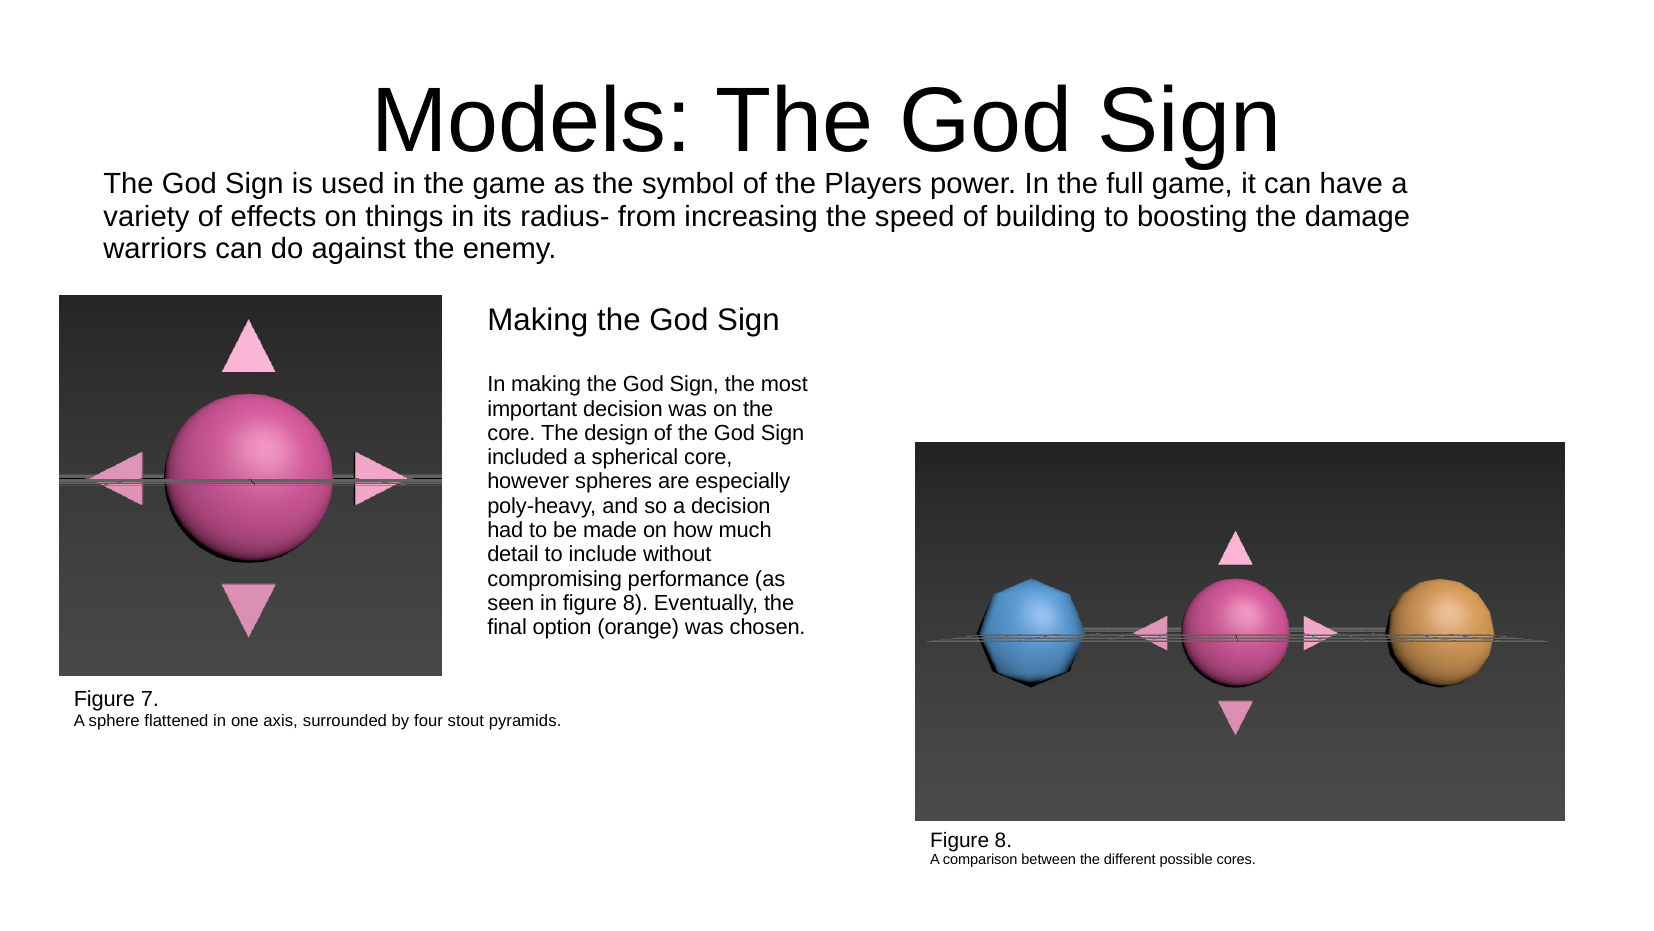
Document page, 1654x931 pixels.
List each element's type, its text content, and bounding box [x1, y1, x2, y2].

text_box Figure 8. A comparison between the different possible cores. [915, 820, 1565, 876]
picture [59, 295, 442, 676]
picture [915, 442, 1565, 820]
text_box Figure 7. A sphere flattened in one axis, surrounded by four stout pyramids. [59, 679, 578, 756]
text_box The God Sign is used in the game as the symbol of the Players power. In the full game, it can have a variety of effects on things in its radius- from increasing the speed of building to boosting the damage warriors can do against the enemy. [88, 159, 1447, 276]
title Models: The God Sign [82, 37, 1571, 193]
text_box Making the God Sign In making the God Sign, the most important decision was on the core. The design of the God Sign included a spherical core, however spheres are especially poly-heavy, and so a decision had to be made on how much detail to include without compromising performance (as seen in figure 8). Eventually, the final option (orange) was chosen. [472, 295, 827, 663]
